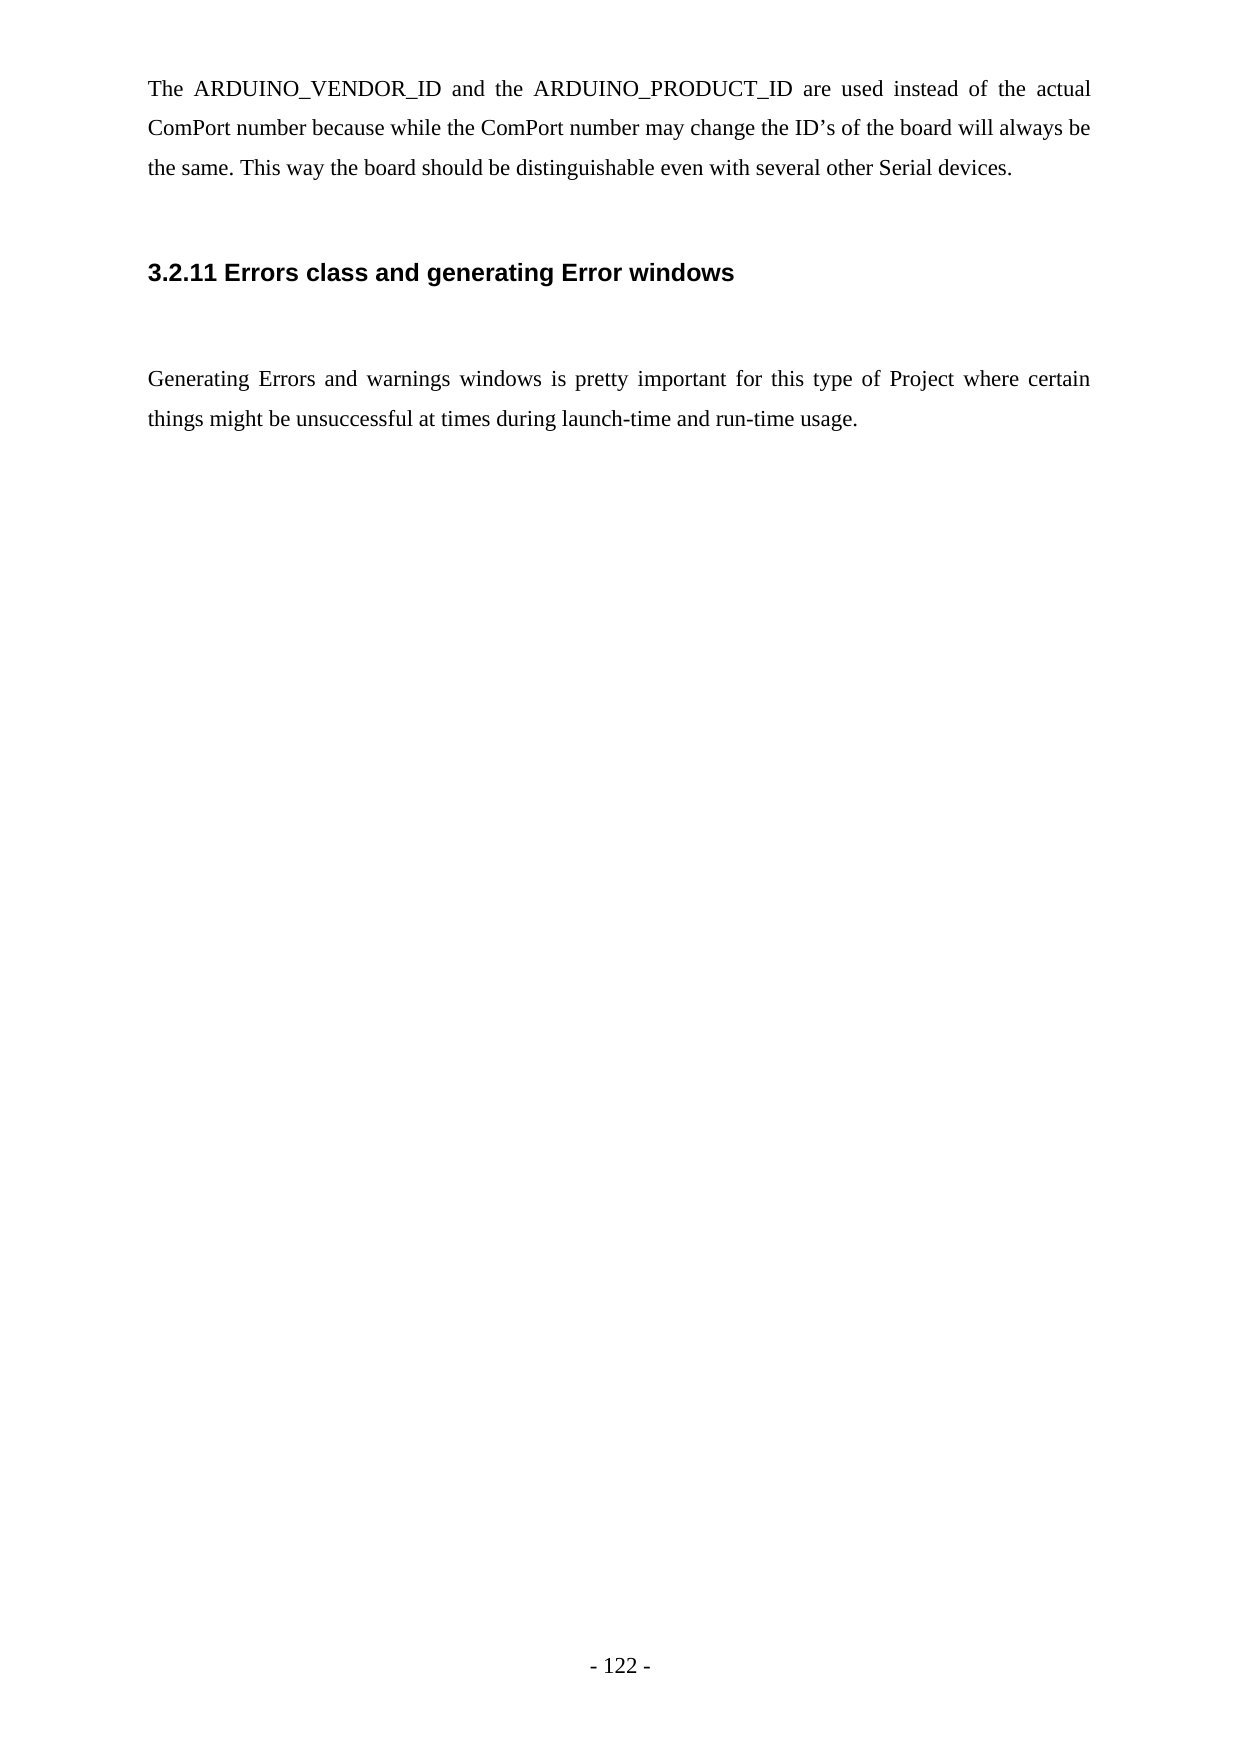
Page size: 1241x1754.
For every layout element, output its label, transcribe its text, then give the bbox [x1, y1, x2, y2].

subtitle 3.2.11 Errors class and generating Error windows [148, 258, 1092, 287]
text Generating Errors and warnings windows is pretty important for this type of Project where certain things might be unsuccessful at times during launch-time and run-time usage. [148, 366, 1092, 431]
text The ARDUINO_VENDOR_ID and the ARDUINO_PRODUCT_ID are used instead of the actual ComPort number because while the ComPort number may change the ID’s of the board will always be the same. This way the board should be distinguishable even with several other Serial devices. [148, 75, 1092, 180]
